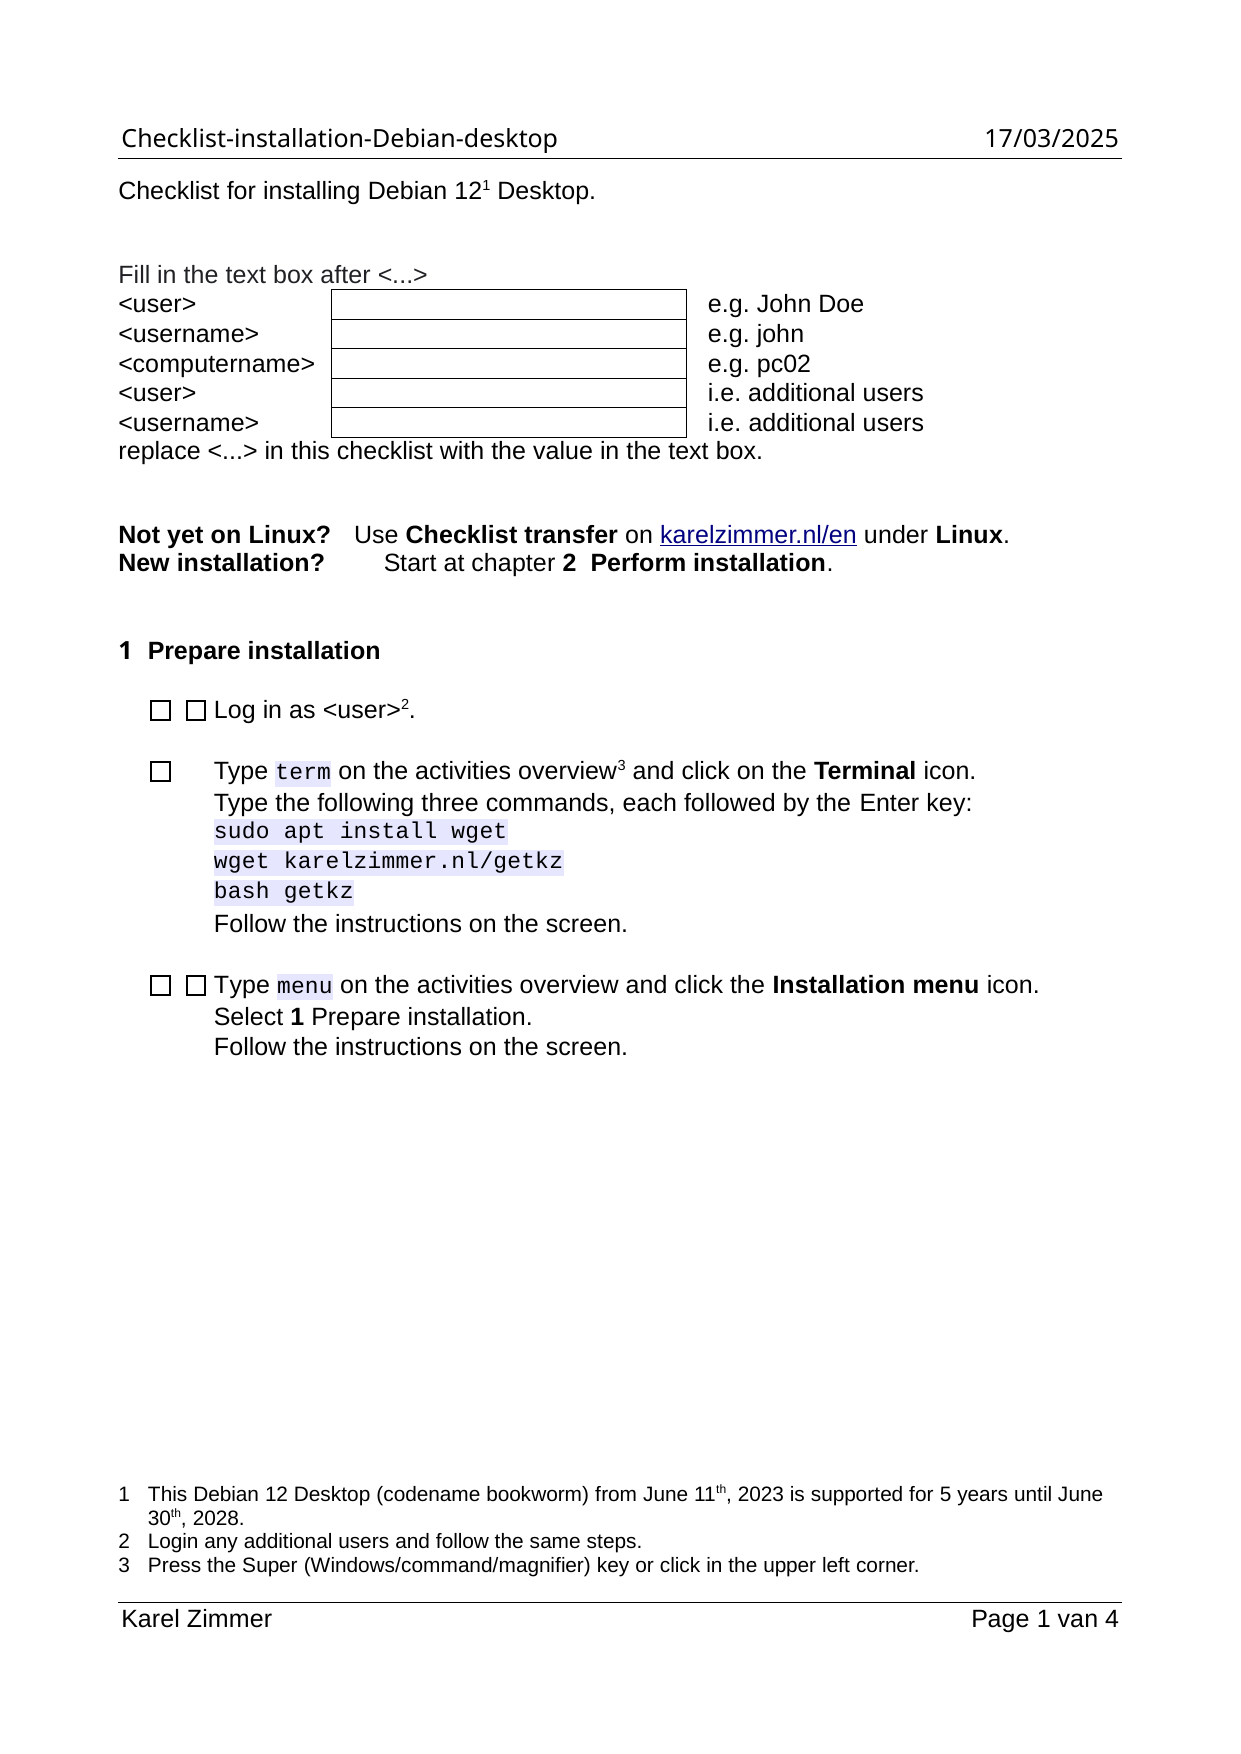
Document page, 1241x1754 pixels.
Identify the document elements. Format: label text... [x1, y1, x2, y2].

text Not yet on Linux? Use Checklist transfer on karelzimmer.nl/en under Linux. [118, 521, 1122, 549]
text <username> [118, 407, 331, 437]
table_cell [142, 1001, 177, 1032]
table_cell [142, 939, 177, 969]
table_cell [177, 726, 213, 756]
table_cell [177, 818, 213, 848]
table_cell [177, 970, 213, 1001]
table_cell [213, 726, 1122, 756]
table_cell [177, 879, 213, 909]
table_cell Type menu on the activities overview and click the Installation menu icon. [213, 970, 1122, 1001]
table_cell [118, 726, 142, 756]
text <user> [118, 289, 331, 319]
text New installation? Start at chapter 2 Perform installation. [118, 549, 1122, 577]
table_header [118, 695, 142, 726]
table_cell Type the following three commands, each followed by the Enter key: [213, 788, 1122, 818]
table_cell [177, 1032, 213, 1062]
table_cell [142, 848, 177, 879]
table_cell [213, 939, 1122, 969]
table_cell [118, 1032, 142, 1062]
text Fill in the text box after <...> [118, 261, 1122, 289]
text e.g. john [687, 319, 1122, 348]
text replace <...> in this checklist with the value in the text box. [118, 437, 1122, 465]
table_cell bash getkz [213, 879, 1122, 909]
table_header [177, 695, 213, 726]
text <username> [118, 319, 331, 348]
table_header Log in as <user>. [213, 695, 1122, 726]
table_cell [142, 726, 177, 756]
text <user> [118, 378, 331, 407]
text <computername> [118, 348, 331, 378]
text Checklist for installing Debian 12 Desktop. [118, 177, 1122, 205]
text i.e. additional users [687, 378, 1122, 407]
table_cell [142, 1032, 177, 1062]
text e.g. John Doe [687, 289, 1122, 319]
table_cell [177, 1001, 213, 1032]
table_cell [177, 939, 213, 969]
table_cell [118, 939, 142, 969]
table_cell [118, 848, 142, 879]
table_cell [142, 756, 177, 788]
text e.g. pc02 [687, 348, 1122, 378]
table_cell [142, 788, 177, 818]
text i.e. additional users [687, 407, 1122, 437]
table_cell Follow the instructions on the screen. [213, 1032, 1122, 1062]
table_cell [177, 756, 213, 788]
table_cell [118, 909, 142, 939]
list Prepare installation [118, 633, 1122, 667]
table_cell [142, 970, 177, 1001]
table_cell [118, 818, 142, 848]
table_header [142, 695, 177, 726]
table_cell [118, 756, 142, 788]
table_cell Follow the instructions on the screen. [213, 909, 1122, 939]
table_cell [118, 788, 142, 818]
table_cell [142, 818, 177, 848]
table_cell [177, 788, 213, 818]
table_cell Type term on the activities overview and click on the Terminal icon. [213, 756, 1122, 788]
table_cell wget karelzimmer.nl/getkz [213, 848, 1122, 879]
table_cell [118, 970, 142, 1001]
table_cell [142, 909, 177, 939]
text This Debian 12 Desktop (codename bookworm) from June 11th, 2023 is supported for 5 years until June 30th, 2028. [118, 1483, 1122, 1530]
table_cell sudo apt install wget [213, 818, 1122, 848]
table_cell Select 1 Prepare installation. [213, 1001, 1122, 1032]
table_cell [142, 879, 177, 909]
table_cell [118, 879, 142, 909]
table_cell [177, 848, 213, 879]
table_cell [177, 909, 213, 939]
table_cell [118, 1001, 142, 1032]
